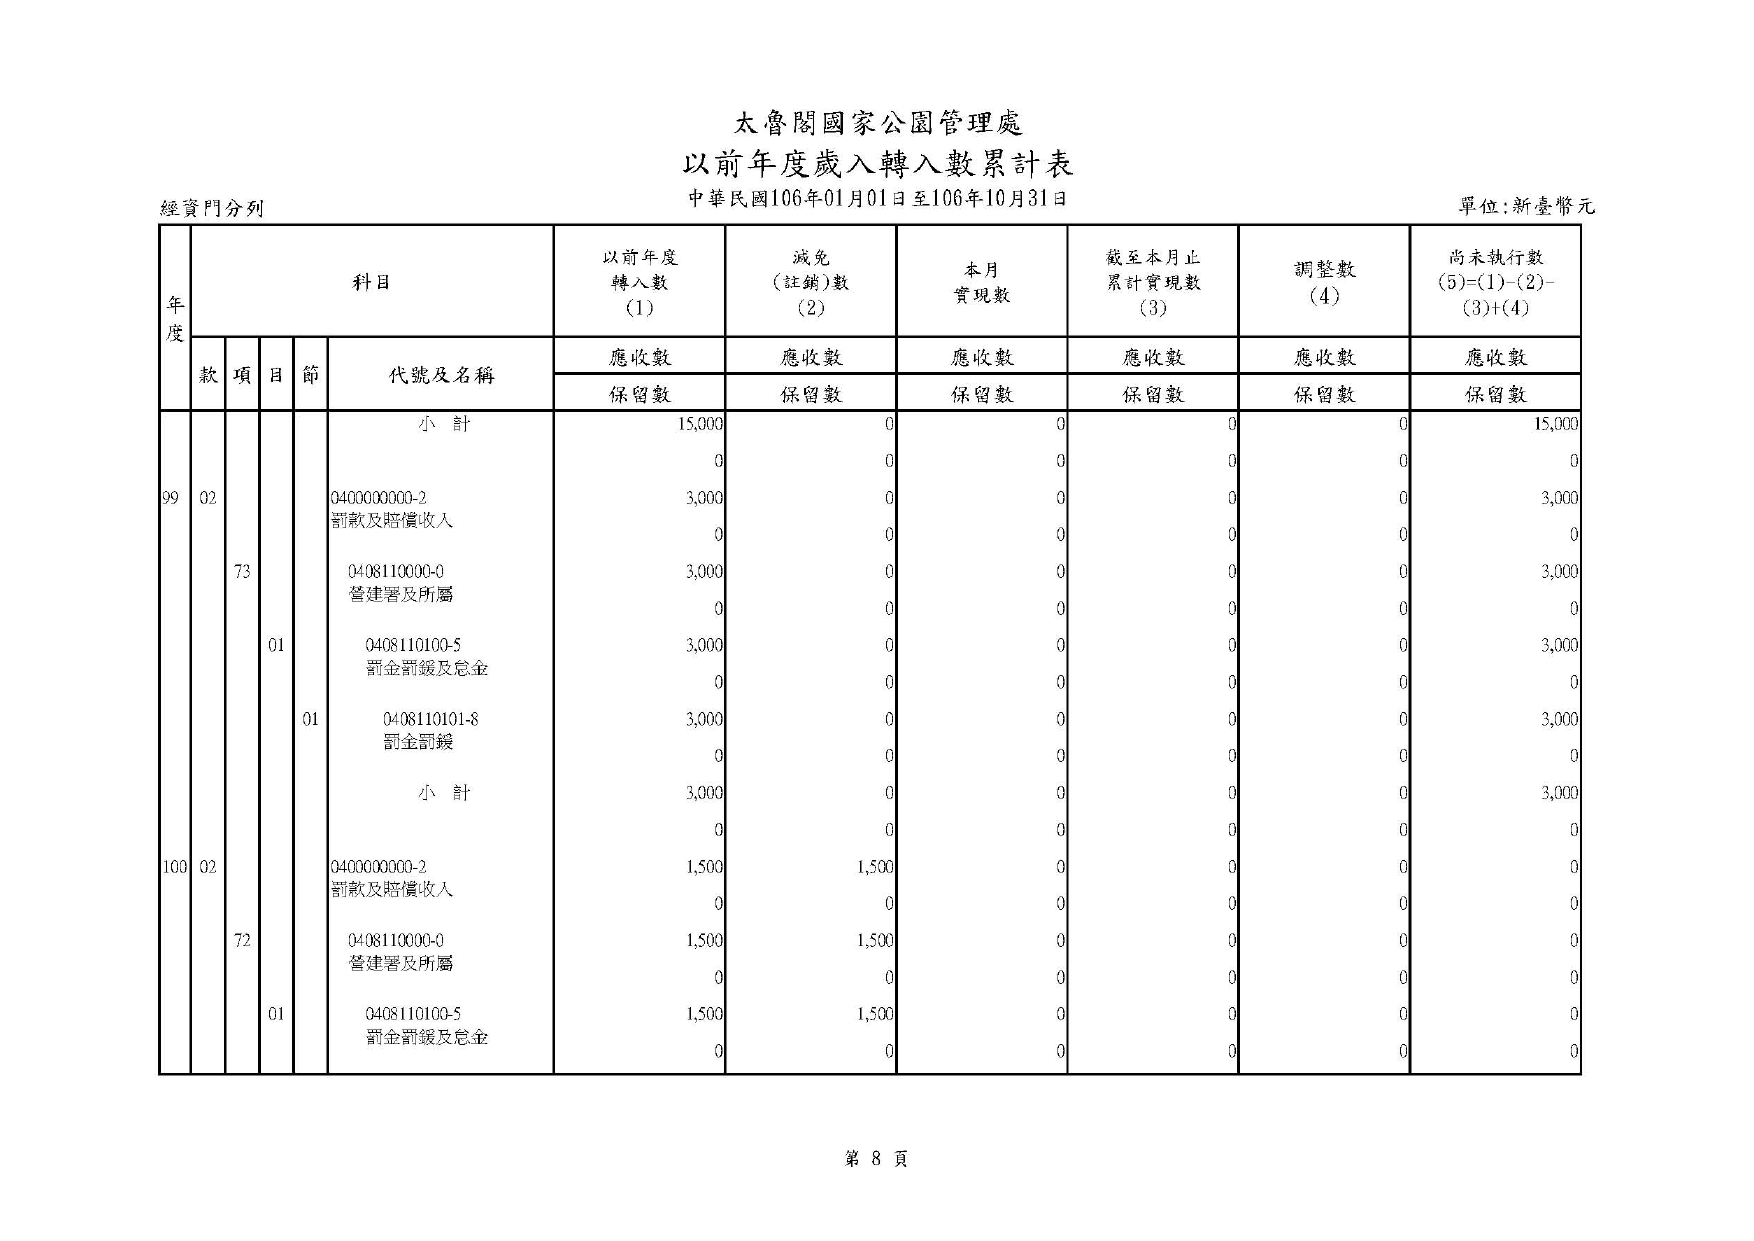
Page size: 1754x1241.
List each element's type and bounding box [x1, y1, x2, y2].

picture [59, 59, 1695, 1216]
